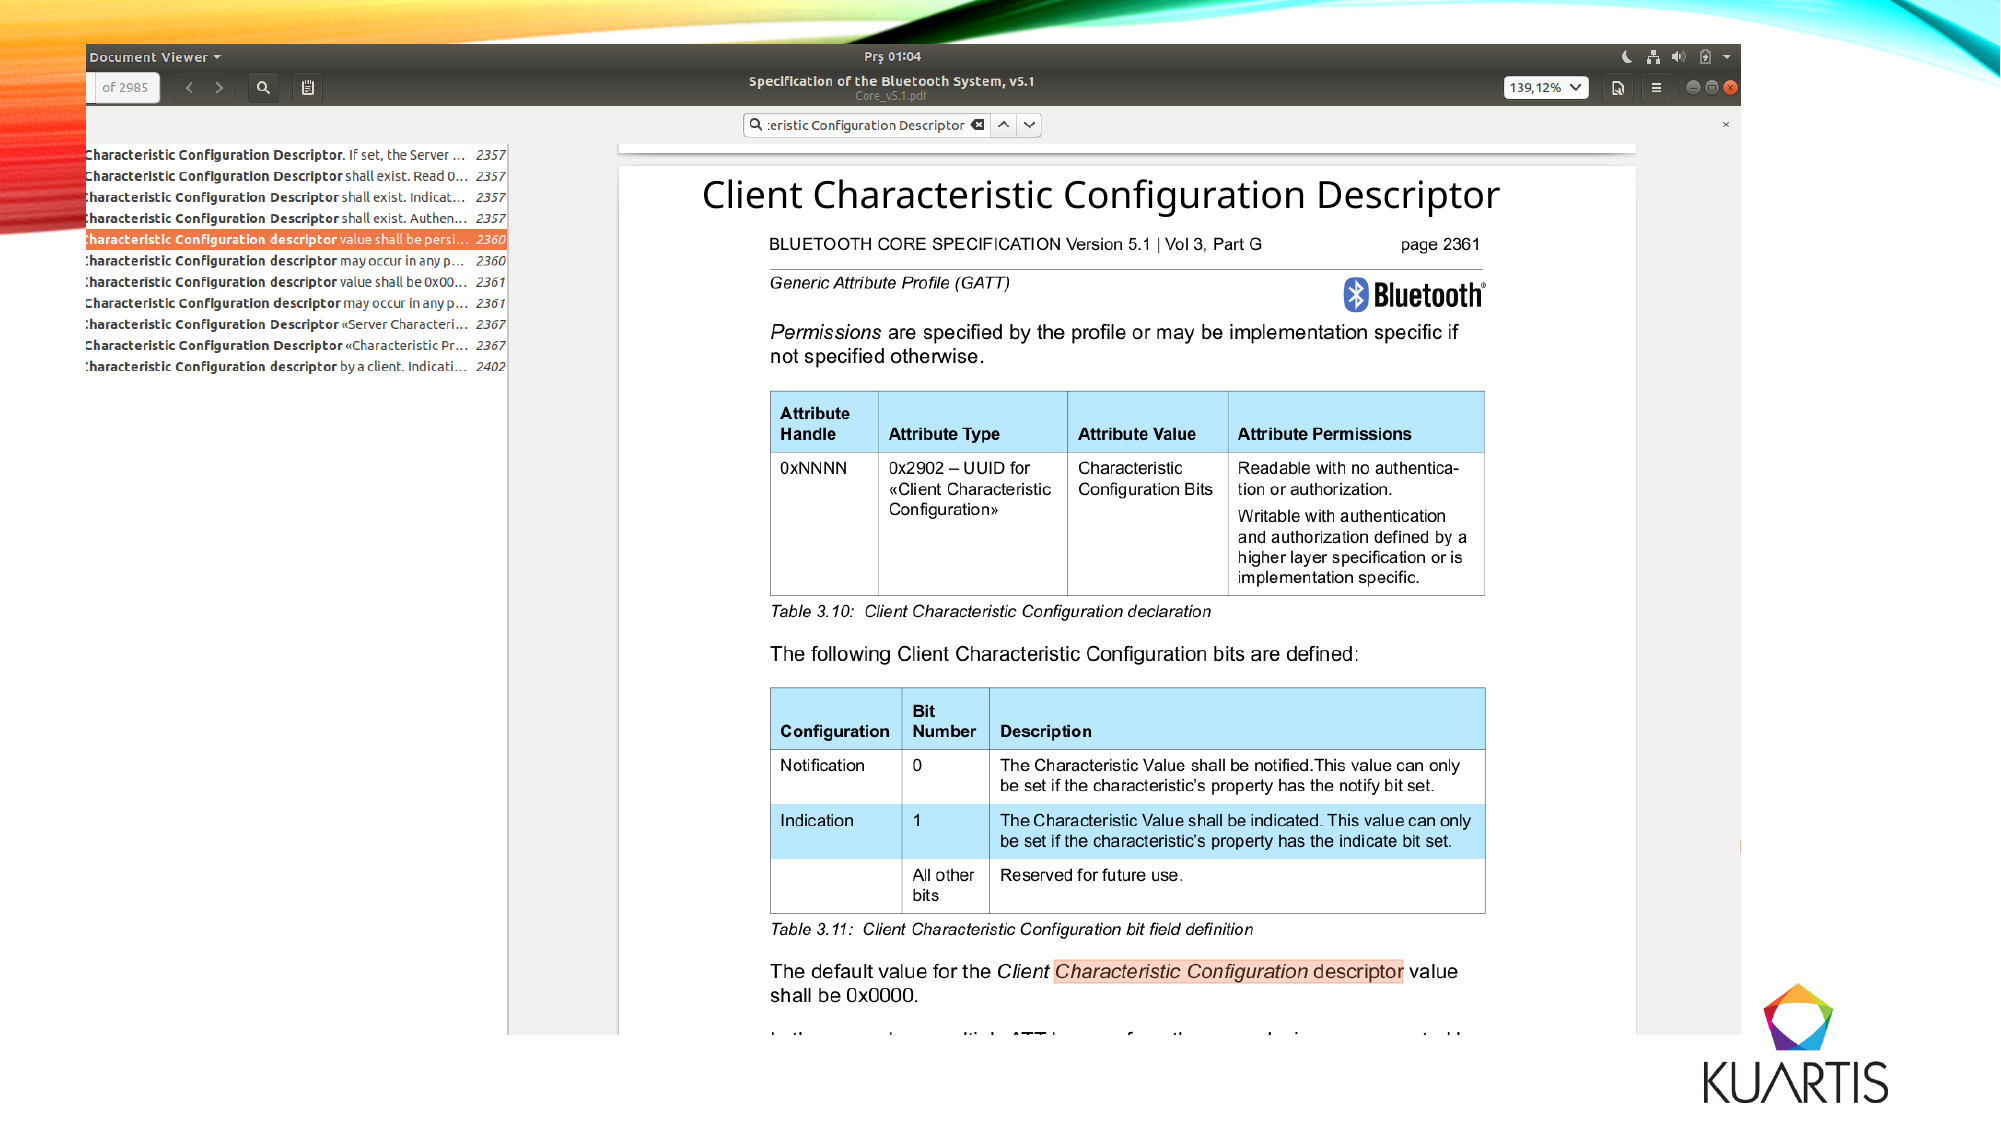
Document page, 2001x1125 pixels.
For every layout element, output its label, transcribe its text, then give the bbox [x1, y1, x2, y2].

title Client Characteristic Configuration Descriptor [701, 116, 2000, 273]
picture [0, 0, 2000, 1103]
